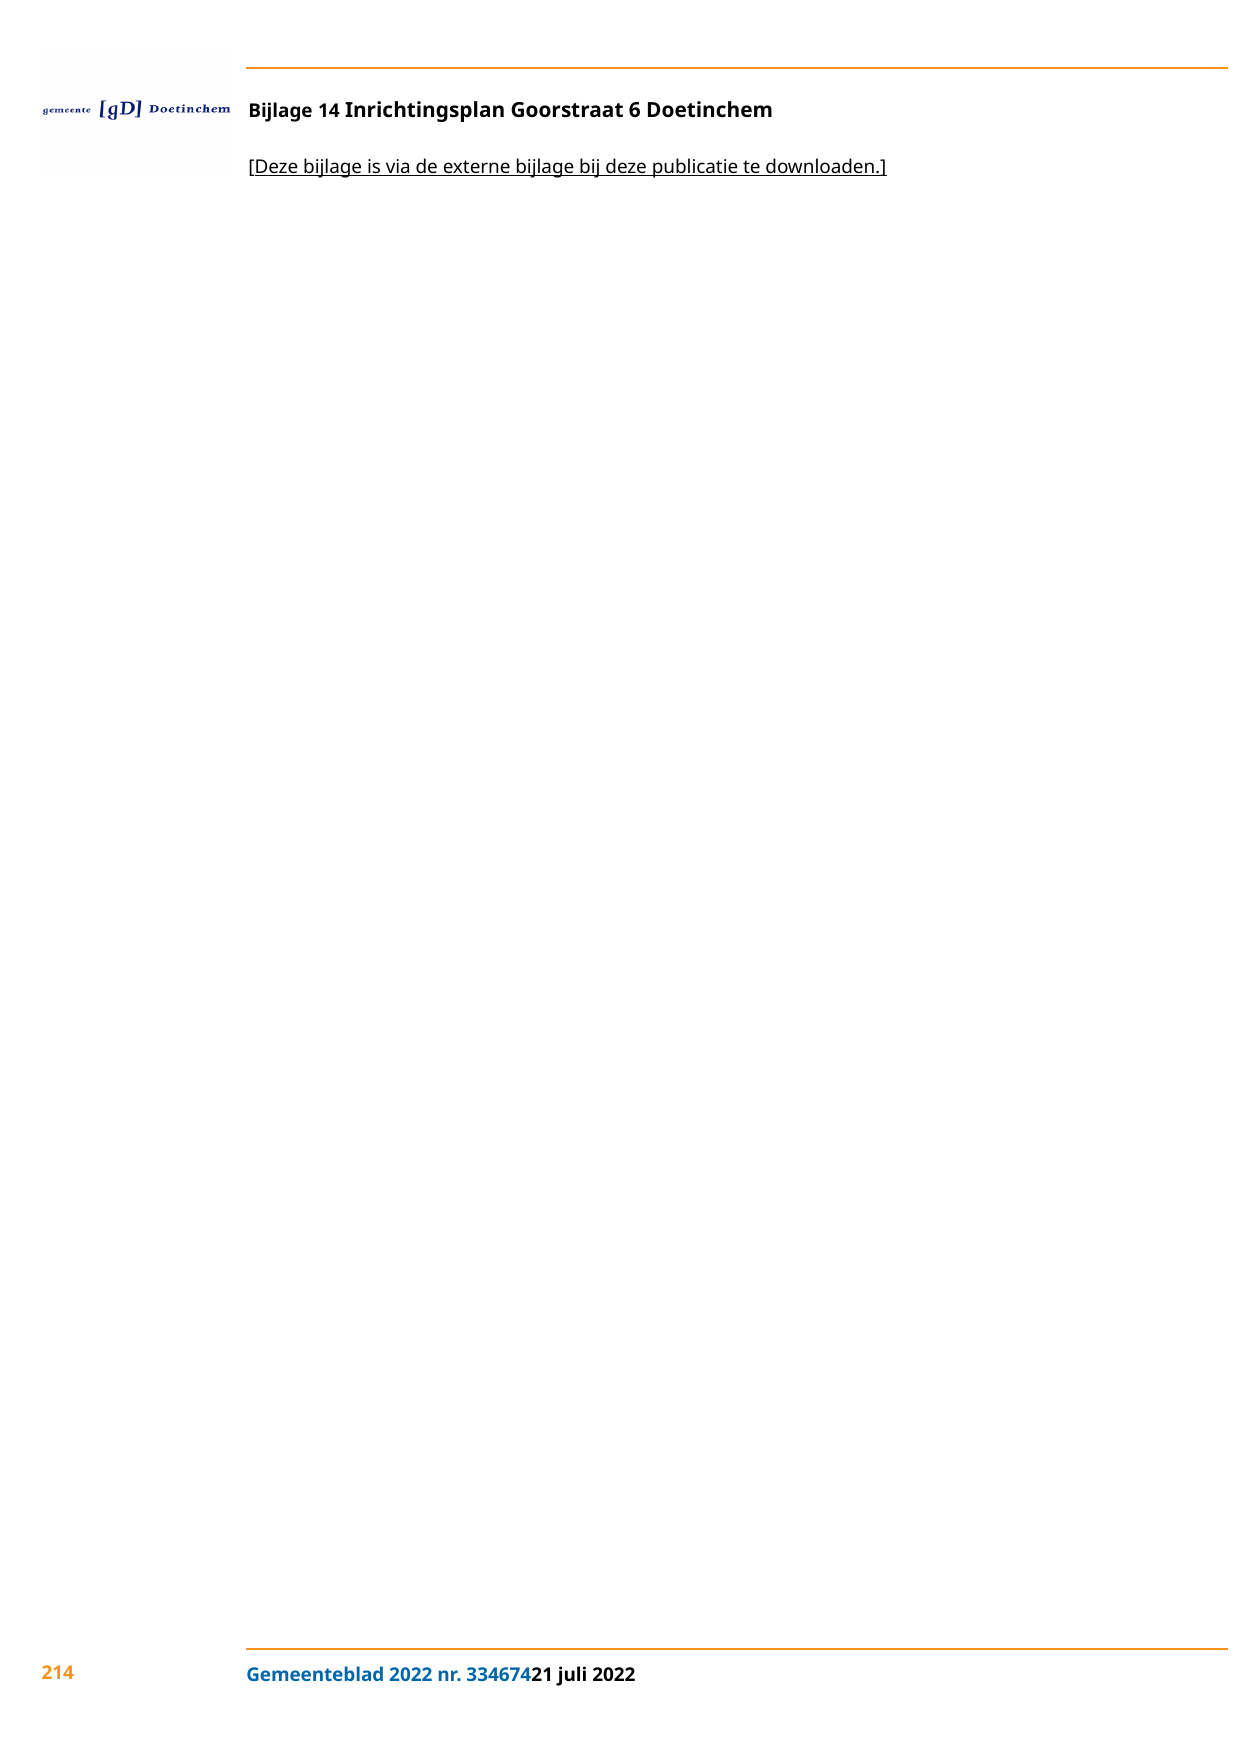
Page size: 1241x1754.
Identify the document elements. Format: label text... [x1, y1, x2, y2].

picture [41, 47, 231, 172]
text Bijlage 14 Inrichtingsplan Goorstraat 6 Doetinchem [248, 95, 1152, 123]
text [Deze bijlage is via de externe bijlage bij deze publicatie te downloaden.] [248, 153, 1152, 179]
